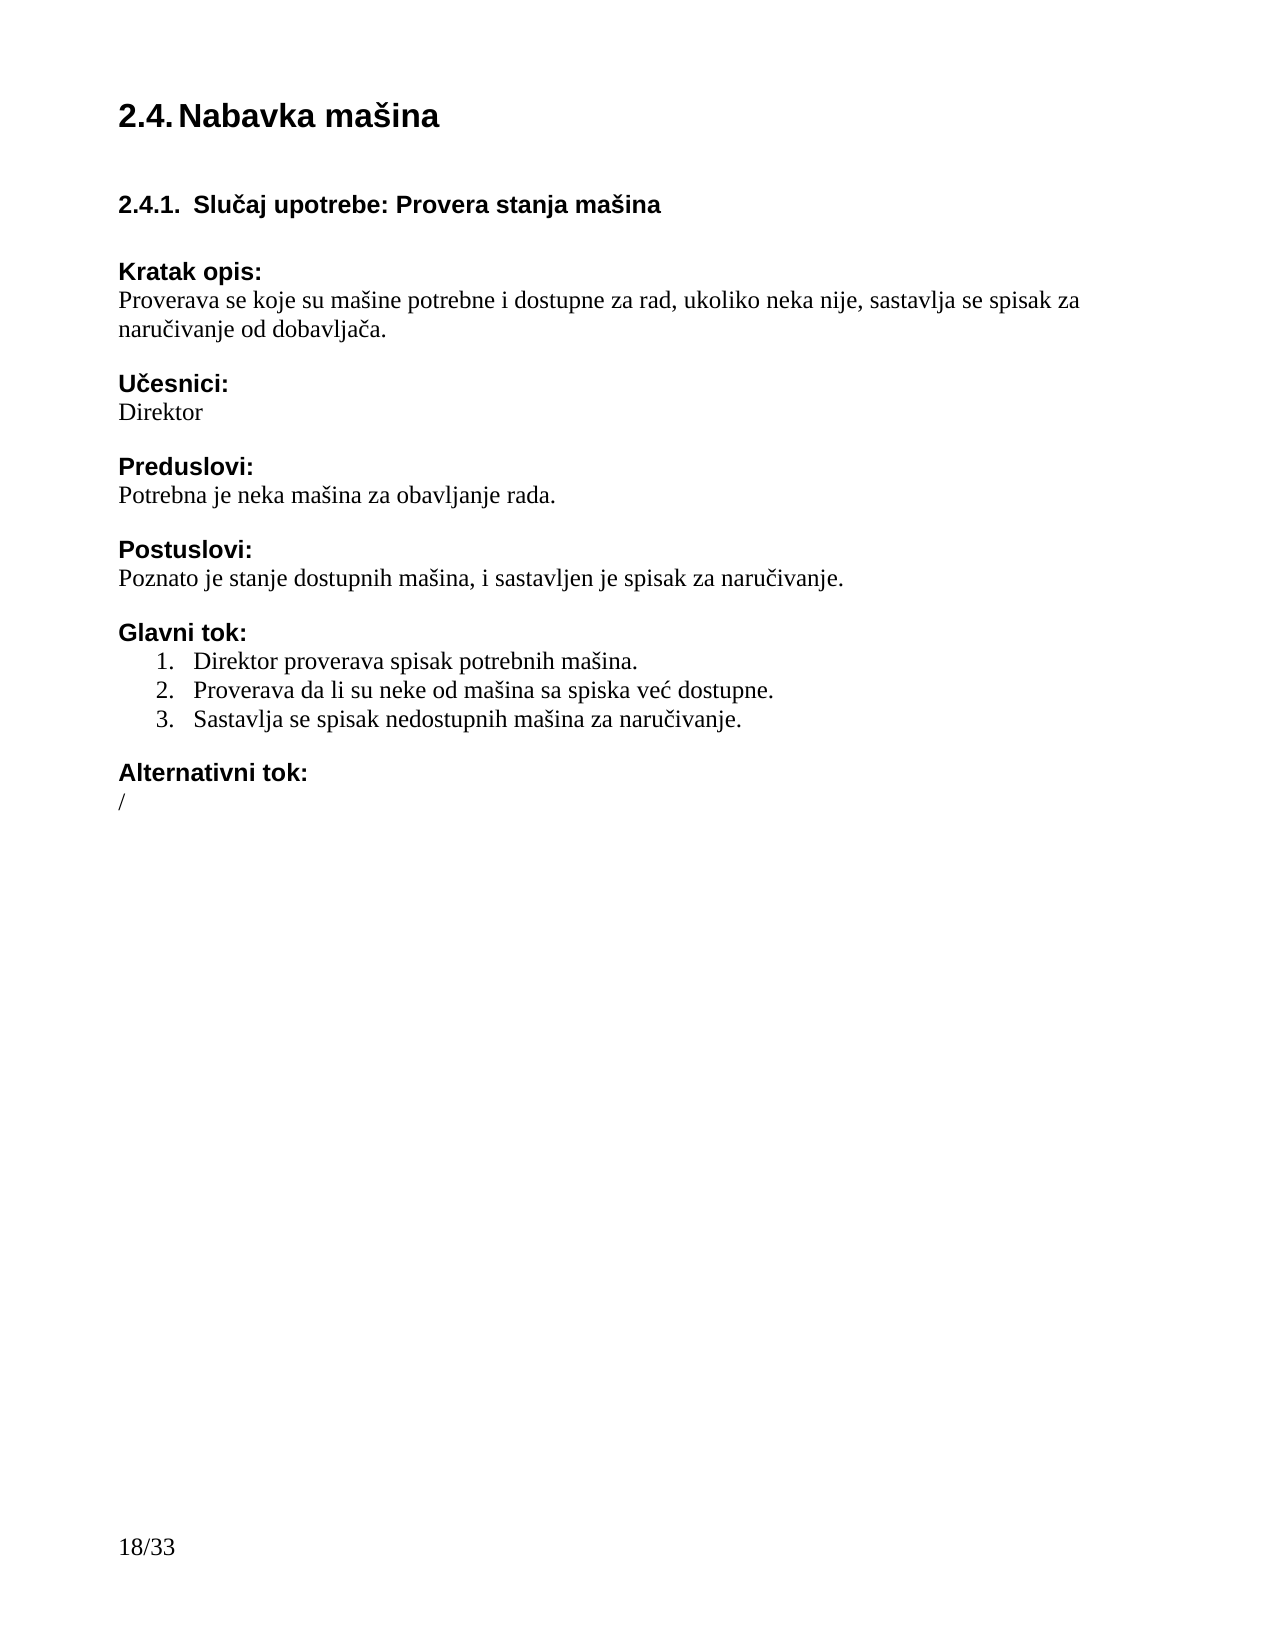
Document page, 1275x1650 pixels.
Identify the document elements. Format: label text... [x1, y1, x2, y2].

subtitle Preduslovi: [118, 452, 1157, 480]
list Sastavlja se spisak nedostupnih mašina za naručivanje. [156, 704, 1157, 733]
text / [118, 787, 1157, 816]
subtitle Alternativni tok: [118, 758, 1157, 787]
subtitle Učesnici: [118, 369, 1157, 397]
list Direktor proverava spisak potrebnih mašina. [156, 646, 1157, 675]
list Proverava da li su neke od mašina sa spiska već dostupne. [156, 675, 1157, 704]
text Direktor [118, 397, 1157, 426]
text Potrebna je neka mašina za obavljanje rada. [118, 480, 1157, 509]
text Poznato je stanje dostupnih mašina, i sastavljen je spisak za naručivanje. [118, 563, 1157, 592]
subtitle Glavni tok: [118, 618, 1157, 646]
subtitle Kratak opis: [118, 257, 1157, 286]
subtitle Nabavka mašina [118, 96, 1157, 134]
subtitle Slučaj upotrebe: Provera stanja mašina [118, 190, 1157, 219]
text Proverava se koje su mašine potrebne i dostupne za rad, ukoliko neka nije, sastavlja se spisak za naručivanje od dobavljača. [118, 286, 1157, 343]
subtitle Postuslovi: [118, 535, 1157, 563]
